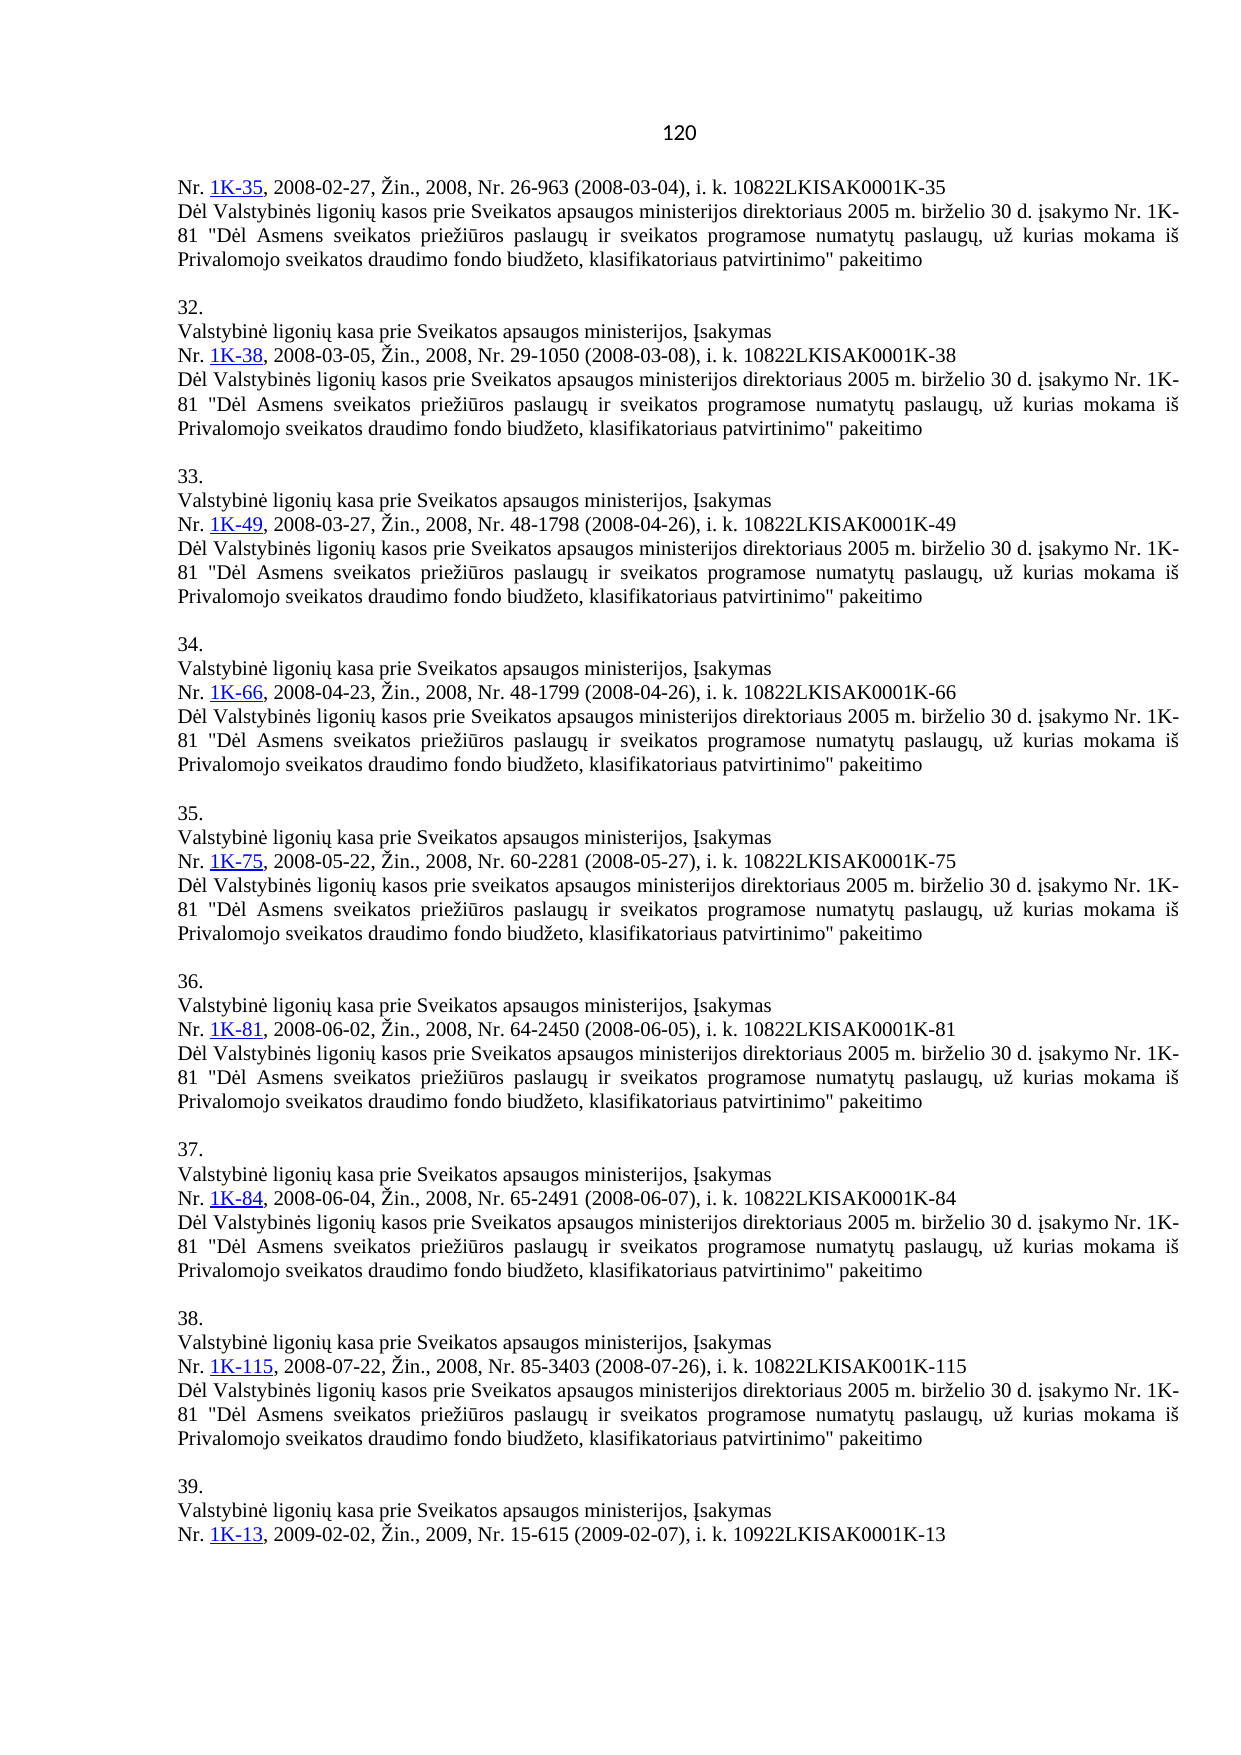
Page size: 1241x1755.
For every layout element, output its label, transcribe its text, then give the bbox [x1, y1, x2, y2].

text Nr. 1K-13, 2009-02-02, Žin., 2009, Nr. 15-615 (2009-02-07), i. k. 10922LKISAK0001K-13 [177, 1522, 1181, 1546]
text 32. [177, 295, 1181, 319]
text 34. [177, 632, 1181, 656]
text Valstybinė ligonių kasa prie Sveikatos apsaugos ministerijos, Įsakymas [177, 1498, 1181, 1522]
text Valstybinė ligonių kasa prie Sveikatos apsaugos ministerijos, Įsakymas [177, 319, 1181, 343]
text 38. [177, 1306, 1181, 1330]
text Valstybinė ligonių kasa prie Sveikatos apsaugos ministerijos, Įsakymas [177, 1161, 1181, 1186]
text Dėl Valstybinės ligonių kasos prie sveikatos apsaugos ministerijos direktoriaus 2005 m. birželio 30 d. įsakymo Nr. 1K-81 "Dėl Asmens sveikatos priežiūros paslaugų ir sveikatos programose numatytų paslaugų, už kurias mokama iš Privalomojo sveikatos draudimo fondo biudžeto, klasifikatoriaus patvirtinimo" pakeitimo [177, 873, 1181, 945]
text Valstybinė ligonių kasa prie Sveikatos apsaugos ministerijos, Įsakymas [177, 824, 1181, 849]
text 35. [177, 801, 1181, 824]
text Nr. 1K-115, 2008-07-22, Žin., 2008, Nr. 85-3403 (2008-07-26), i. k. 10822LKISAK001K-115 [177, 1354, 1181, 1378]
text Nr. 1K-66, 2008-04-23, Žin., 2008, Nr. 48-1799 (2008-04-26), i. k. 10822LKISAK0001K-66 [177, 680, 1181, 704]
text Valstybinė ligonių kasa prie Sveikatos apsaugos ministerijos, Įsakymas [177, 656, 1181, 680]
text Valstybinė ligonių kasa prie Sveikatos apsaugos ministerijos, Įsakymas [177, 993, 1181, 1017]
text 33. [177, 464, 1181, 488]
text Valstybinė ligonių kasa prie Sveikatos apsaugos ministerijos, Įsakymas [177, 1330, 1181, 1354]
text 37. [177, 1137, 1181, 1161]
text Nr. 1K-38, 2008-03-05, Žin., 2008, Nr. 29-1050 (2008-03-08), i. k. 10822LKISAK0001K-38 [177, 343, 1181, 367]
text Nr. 1K-49, 2008-03-27, Žin., 2008, Nr. 48-1798 (2008-04-26), i. k. 10822LKISAK0001K-49 [177, 512, 1181, 536]
text Dėl Valstybinės ligonių kasos prie Sveikatos apsaugos ministerijos direktoriaus 2005 m. birželio 30 d. įsakymo Nr. 1K-81 "Dėl Asmens sveikatos priežiūros paslaugų ir sveikatos programose numatytų paslaugų, už kurias mokama iš Privalomojo sveikatos draudimo fondo biudžeto, klasifikatoriaus patvirtinimo" pakeitimo [177, 1041, 1181, 1113]
text Dėl Valstybinės ligonių kasos prie Sveikatos apsaugos ministerijos direktoriaus 2005 m. birželio 30 d. įsakymo Nr. 1K-81 "Dėl Asmens sveikatos priežiūros paslaugų ir sveikatos programose numatytų paslaugų, už kurias mokama iš Privalomojo sveikatos draudimo fondo biudžeto, klasifikatoriaus patvirtinimo" pakeitimo [177, 367, 1181, 439]
text Valstybinė ligonių kasa prie Sveikatos apsaugos ministerijos, Įsakymas [177, 488, 1181, 512]
text Nr. 1K-75, 2008-05-22, Žin., 2008, Nr. 60-2281 (2008-05-27), i. k. 10822LKISAK0001K-75 [177, 849, 1181, 873]
text Nr. 1K-84, 2008-06-04, Žin., 2008, Nr. 65-2491 (2008-06-07), i. k. 10822LKISAK0001K-84 [177, 1186, 1181, 1209]
text Dėl Valstybinės ligonių kasos prie Sveikatos apsaugos ministerijos direktoriaus 2005 m. birželio 30 d. įsakymo Nr. 1K-81 "Dėl Asmens sveikatos priežiūros paslaugų ir sveikatos programose numatytų paslaugų, už kurias mokama iš Privalomojo sveikatos draudimo fondo biudžeto, klasifikatoriaus patvirtinimo" pakeitimo [177, 704, 1181, 776]
text Dėl Valstybinės ligonių kasos prie Sveikatos apsaugos ministerijos direktoriaus 2005 m. birželio 30 d. įsakymo Nr. 1K-81 "Dėl Asmens sveikatos priežiūros paslaugų ir sveikatos programose numatytų paslaugų, už kurias mokama iš Privalomojo sveikatos draudimo fondo biudžeto, klasifikatoriaus patvirtinimo" pakeitimo [177, 199, 1181, 271]
text Dėl Valstybinės ligonių kasos prie Sveikatos apsaugos ministerijos direktoriaus 2005 m. birželio 30 d. įsakymo Nr. 1K-81 "Dėl Asmens sveikatos priežiūros paslaugų ir sveikatos programose numatytų paslaugų, už kurias mokama iš Privalomojo sveikatos draudimo fondo biudžeto, klasifikatoriaus patvirtinimo" pakeitimo [177, 536, 1181, 608]
text Dėl Valstybinės ligonių kasos prie Sveikatos apsaugos ministerijos direktoriaus 2005 m. birželio 30 d. įsakymo Nr. 1K-81 "Dėl Asmens sveikatos priežiūros paslaugų ir sveikatos programose numatytų paslaugų, už kurias mokama iš Privalomojo sveikatos draudimo fondo biudžeto, klasifikatoriaus patvirtinimo" pakeitimo [177, 1209, 1181, 1282]
text 39. [177, 1474, 1181, 1498]
text Dėl Valstybinės ligonių kasos prie Sveikatos apsaugos ministerijos direktoriaus 2005 m. birželio 30 d. įsakymo Nr. 1K-81 "Dėl Asmens sveikatos priežiūros paslaugų ir sveikatos programose numatytų paslaugų, už kurias mokama iš Privalomojo sveikatos draudimo fondo biudžeto, klasifikatoriaus patvirtinimo" pakeitimo [177, 1378, 1181, 1450]
text Nr. 1K-81, 2008-06-02, Žin., 2008, Nr. 64-2450 (2008-06-05), i. k. 10822LKISAK0001K-81 [177, 1017, 1181, 1041]
text Nr. 1K-35, 2008-02-27, Žin., 2008, Nr. 26-963 (2008-03-04), i. k. 10822LKISAK0001K-35 [177, 175, 1181, 199]
text 36. [177, 969, 1181, 993]
